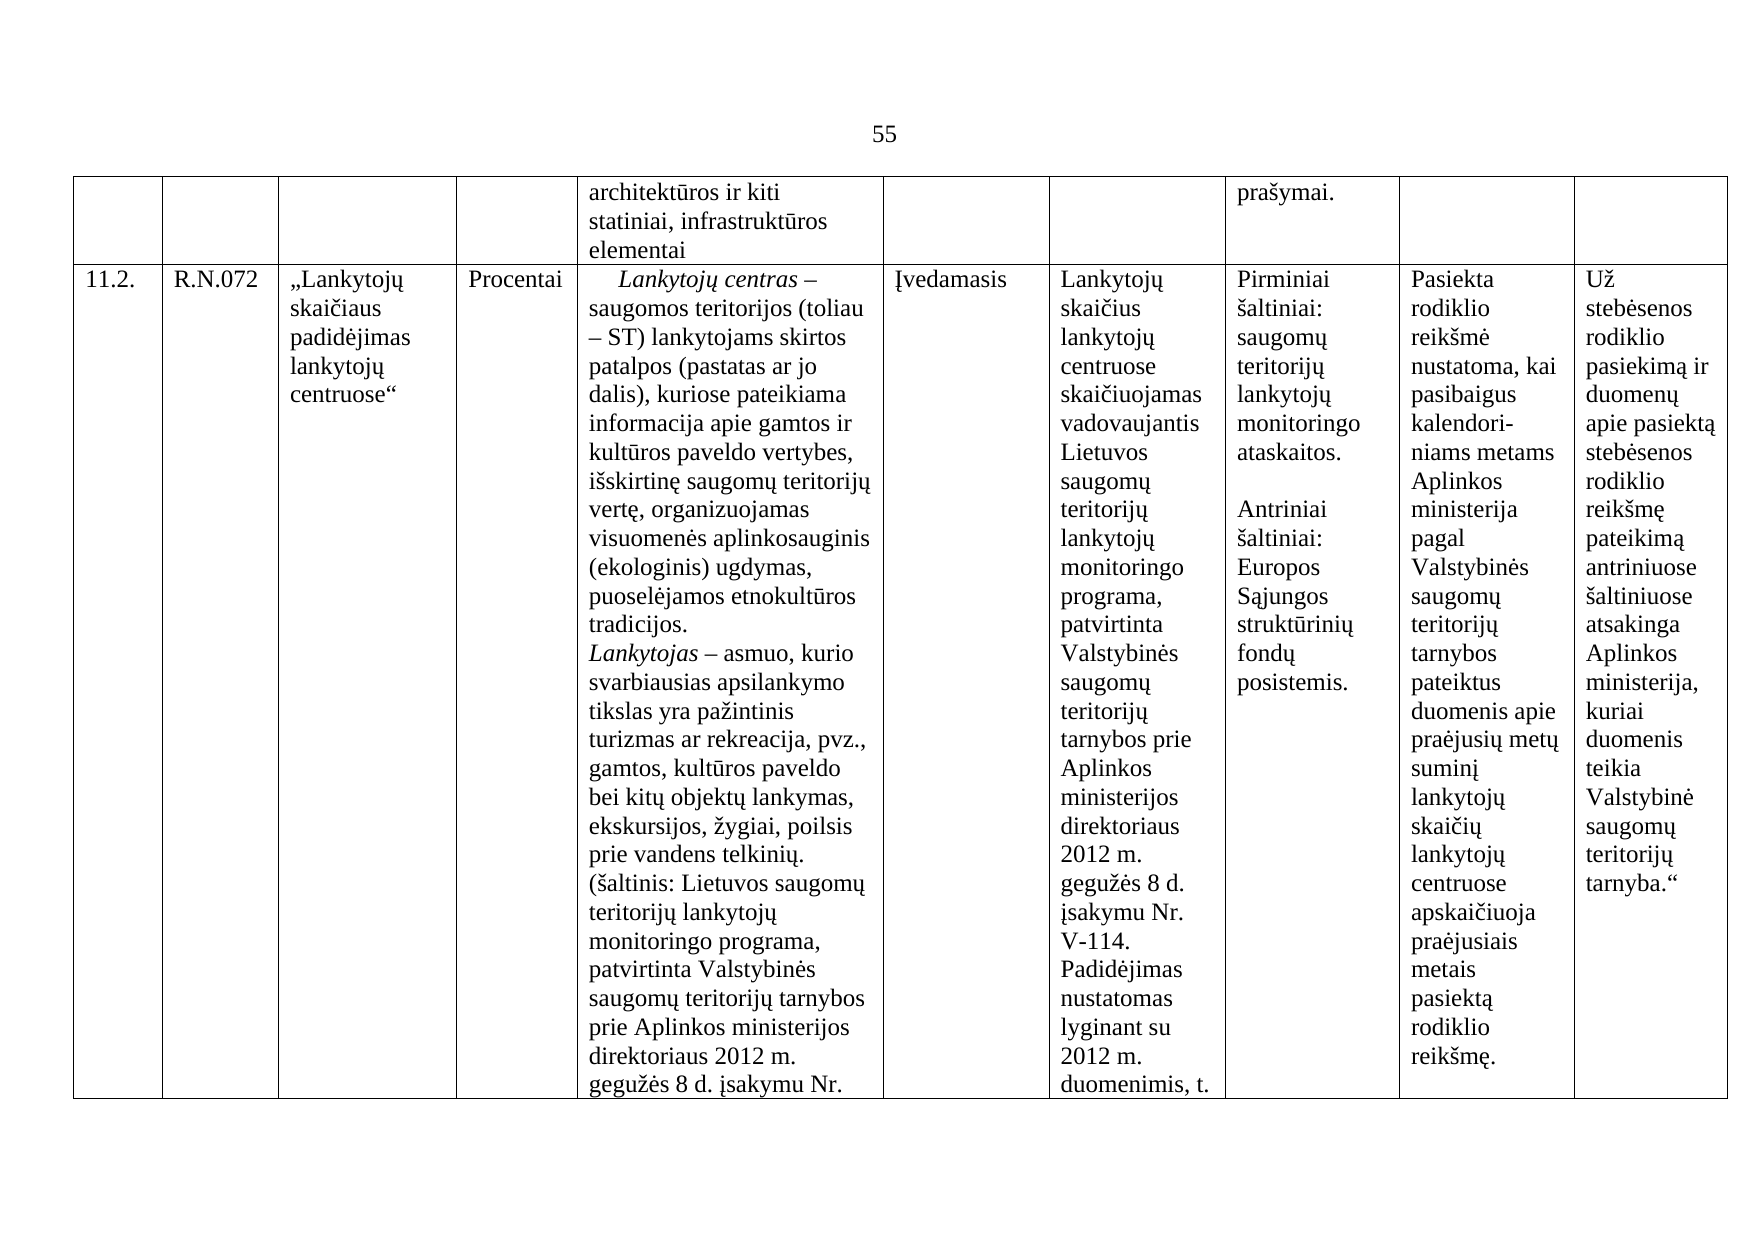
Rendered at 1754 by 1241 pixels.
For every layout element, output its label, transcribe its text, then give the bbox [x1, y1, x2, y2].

table_cell [1575, 177, 1727, 263]
table_cell [884, 177, 1049, 263]
table_cell Už stebėsenos rodiklio pasiekimą ir duomenų apie pasiektą stebėsenos rodiklio reikšmę pateikimą antriniuose šaltiniuose atsakinga Aplinkos ministerija, kuriai duomenis teikia Valstybinė saugomų teritorijų tarnyba.“ [1575, 265, 1727, 1098]
table_cell Pirminiai šaltiniai: saugomų teritorijų lankytojų monitoringo ataskaitos. Antriniai šaltiniai: Europos Sąjungos struktūrinių fondų posistemis. [1226, 265, 1399, 1098]
table_cell Procentai [457, 265, 577, 1098]
table_cell „Lankytojų skaičiaus padidėjimas lankytojų centruose“ [279, 265, 456, 1098]
table_cell [457, 177, 577, 263]
table_cell R.N.072 [163, 265, 278, 1098]
table_cell Įvedamasis [884, 265, 1049, 1098]
table_cell architektūros ir kiti statiniai, infrastruktūros elementai [578, 177, 883, 263]
table_cell [74, 177, 162, 263]
table_cell [1050, 177, 1225, 263]
table_cell [163, 177, 278, 263]
table_cell Pasiekta rodiklio reikšmė nustatoma, kai pasibaigus kalendori- niams metams Aplinkos ministerija pagal Valstybinės saugomų teritorijų tarnybos pateiktus duomenis apie praėjusių metų suminį lankytojų skaičių lankytojų centruose apskaičiuoja praėjusiais metais pasiektą rodiklio reikšmę. [1400, 265, 1574, 1098]
table_cell Lankytojų skaičius lankytojų centruose skaičiuojamas vadovaujantis Lietuvos saugomų teritorijų lankytojų monitoringo programa, patvirtinta Valstybinės saugomų teritorijų tarnybos prie Aplinkos ministerijos direktoriaus 2012 m. gegužės 8 d. įsakymu Nr. V-114. Padidėjimas nustatomas lyginant su 2012 m. duomenimis, t. [1050, 265, 1225, 1098]
table_cell Lankytojų centras – saugomos teritorijos (toliau – ST) lankytojams skirtos patalpos (pastatas ar jo dalis), kuriose pateikiama informacija apie gamtos ir kultūros paveldo vertybes, išskirtinę saugomų teritorijų vertę, organizuojamas visuomenės aplinkosauginis (ekologinis) ugdymas, puoselėjamos etnokultūros tradicijos. Lankytojas – asmuo, kurio svarbiausias apsilankymo tikslas yra pažintinis turizmas ar rekreacija, pvz., gamtos, kultūros paveldo bei kitų objektų lankymas, ekskursijos, žygiai, poilsis prie vandens telkinių. (šaltinis: Lietuvos saugomų teritorijų lankytojų monitoringo programa, patvirtinta Valstybinės saugomų teritorijų tarnybos prie Aplinkos ministerijos direktoriaus 2012 m. gegužės 8 d. įsakymu Nr. [578, 265, 883, 1098]
table_cell 11.2. [74, 265, 162, 1098]
table_cell [1400, 177, 1574, 263]
table_cell [279, 177, 456, 263]
table_cell prašymai. [1226, 177, 1399, 263]
